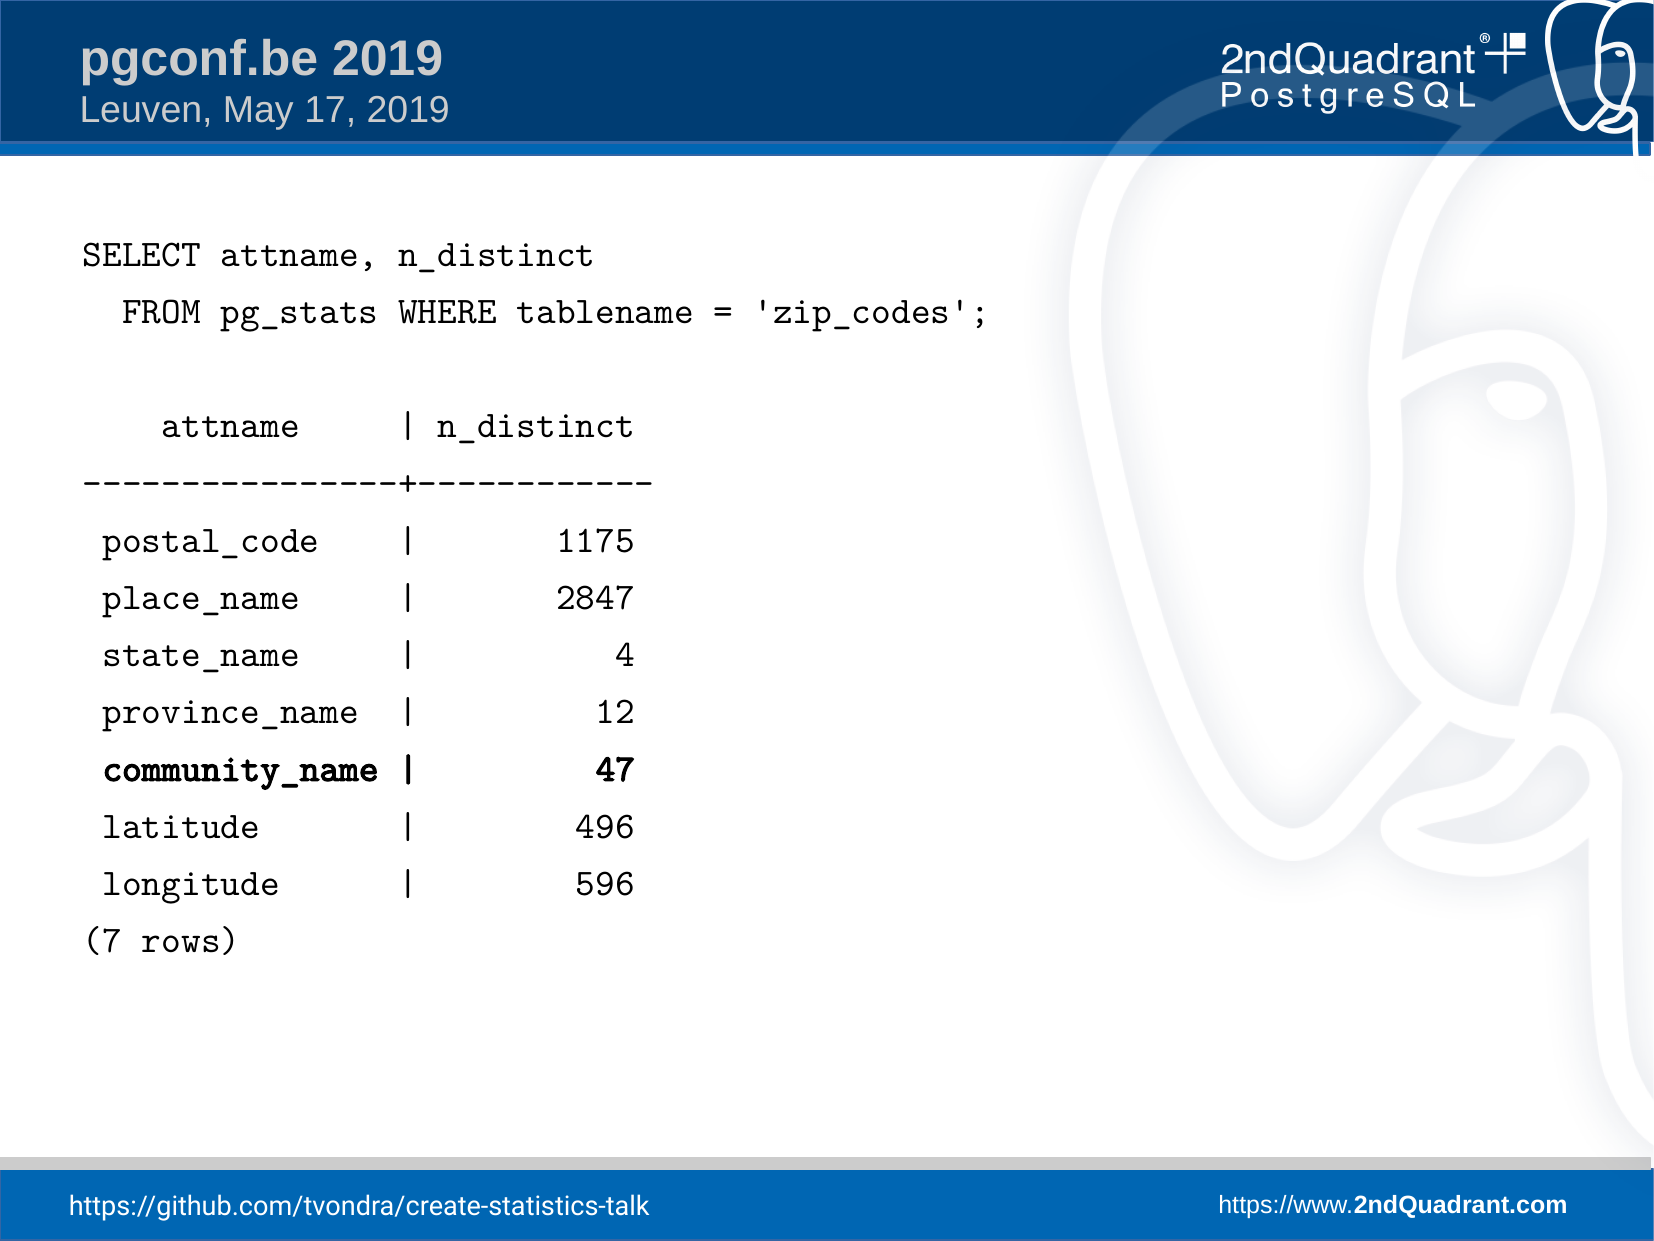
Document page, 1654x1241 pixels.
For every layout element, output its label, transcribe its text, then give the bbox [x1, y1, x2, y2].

list SELECT attname, n_distinct FROM pg_stats WHERE tablename = 'zip_codes'; attname | n_distinct ----------------+------------ postal_code | 1175 place_name | 2847 state_name | 4 province_name | 12 community_name | 47 latitude | 496 longitude | 596 (7 rows) [82, 220, 1571, 951]
picture [632, 0, 1654, 1241]
